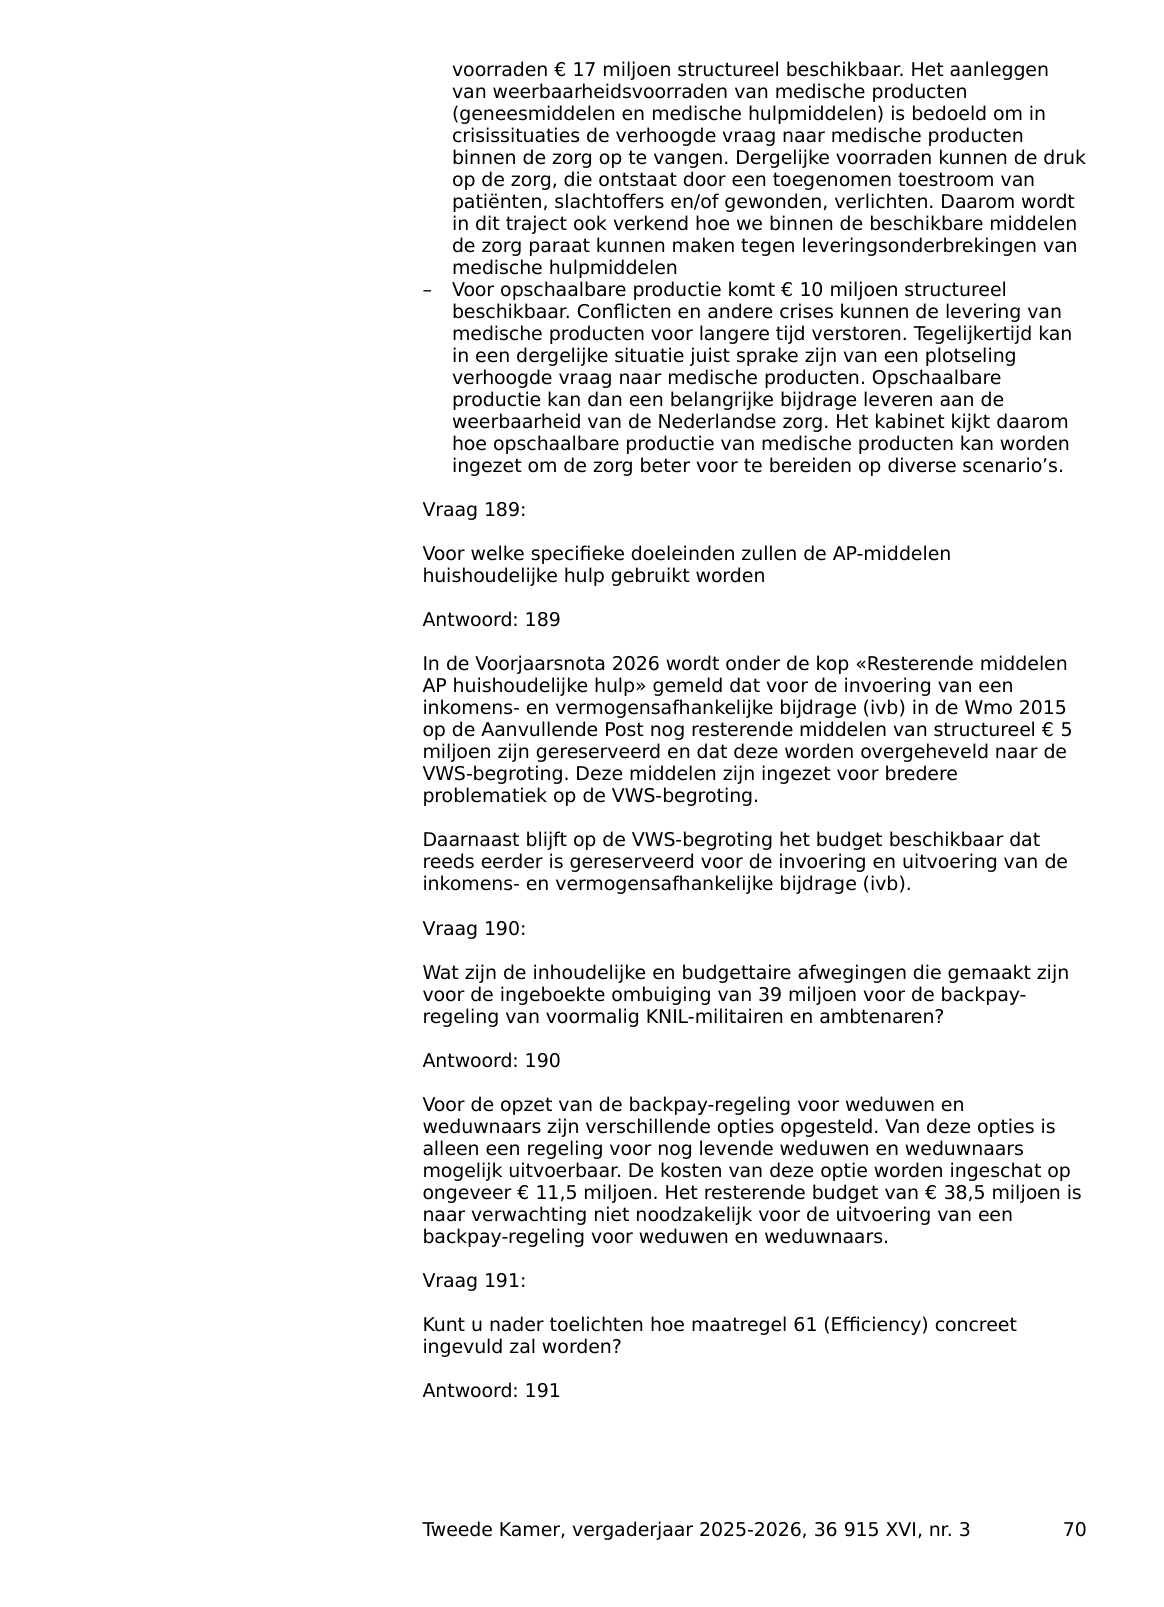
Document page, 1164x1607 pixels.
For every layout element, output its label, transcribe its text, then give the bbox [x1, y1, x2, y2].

text Voor de opzet van de backpay-regeling voor weduwen en weduwnaars zijn verschillende opties opgesteld. Van deze opties is alleen een regeling voor nog levende weduwen en weduwnaars mogelijk uitvoerbaar. De kosten van deze optie worden ingeschat op ongeveer € 11,5 miljoen. Het resterende budget van € 38,5 miljoen is naar verwachting niet noodzakelijk voor de uitvoering van een backpay-regeling voor weduwen en weduwnaars. [422, 1094, 1087, 1248]
text Vraag 190: [422, 917, 1087, 939]
text In de Voorjaarsnota 2026 wordt onder de kop «Resterende middelen AP huishoudelijke hulp» gemeld dat voor de invoering van een inkomens- en vermogensafhankelijke bijdrage (ivb) in de Wmo 2015 op de Aanvullende Post nog resterende middelen van structureel € 5 miljoen zijn gereserveerd en dat deze worden overgeheveld naar de VWS-begroting. Deze middelen zijn ingezet voor bredere problematiek op de VWS-begroting. [422, 653, 1087, 807]
text Vraag 189: [422, 499, 1087, 521]
text Kunt u nader toelichten hoe maatregel 61 (Efficiency) concreet ingevuld zal worden? [422, 1314, 1087, 1358]
text Antwoord: 191 [422, 1380, 1087, 1402]
text voorraden € 17 miljoen structureel beschikbaar. Het aanleggen van weerbaarheidsvoorraden van medische producten (geneesmiddelen en medische hulpmiddelen) is bedoeld om in crisissituaties de verhoogde vraag naar medische producten binnen de zorg op te vangen. Dergelijke voorraden kunnen de druk op de zorg, die ontstaat door een toegenomen toestroom van patiënten, slachtoffers en/of gewonden, verlichten. Daarom wordt in dit traject ook verkend hoe we binnen de beschikbare middelen de zorg paraat kunnen maken tegen leveringsonderbrekingen van medische hulpmiddelen [422, 59, 1087, 279]
text Wat zijn de inhoudelijke en budgettaire afwegingen die gemaakt zijn voor de ingeboekte ombuiging van 39 miljoen voor de backpay-regeling van voormalig KNIL-militairen en ambtenaren? [422, 962, 1087, 1028]
text Voor welke specifieke doeleinden zullen de AP-middelen huishoudelijke hulp gebruikt worden [422, 543, 1087, 587]
text Antwoord: 189 [422, 609, 1087, 631]
text Vraag 191: [422, 1270, 1087, 1292]
text Antwoord: 190 [422, 1050, 1087, 1072]
text – Voor opschaalbare productie komt € 10 miljoen structureel beschikbaar. Conflicten en andere crises kunnen de levering van medische producten voor langere tijd verstoren. Tegelijkertijd kan in een dergelijke situatie juist sprake zijn van een plotseling verhoogde vraag naar medische producten. Opschaalbare productie kan dan een belangrijke bijdrage leveren aan de weerbaarheid van de Nederlandse zorg. Het kabinet kijkt daarom hoe opschaalbare productie van medische producten kan worden ingezet om de zorg beter voor te bereiden op diverse scenario’s. [422, 279, 1087, 477]
text Daarnaast blijft op de VWS-begroting het budget beschikbaar dat reeds eerder is gereserveerd voor de invoering en uitvoering van de inkomens- en vermogensafhankelijke bijdrage (ivb). [422, 829, 1087, 895]
